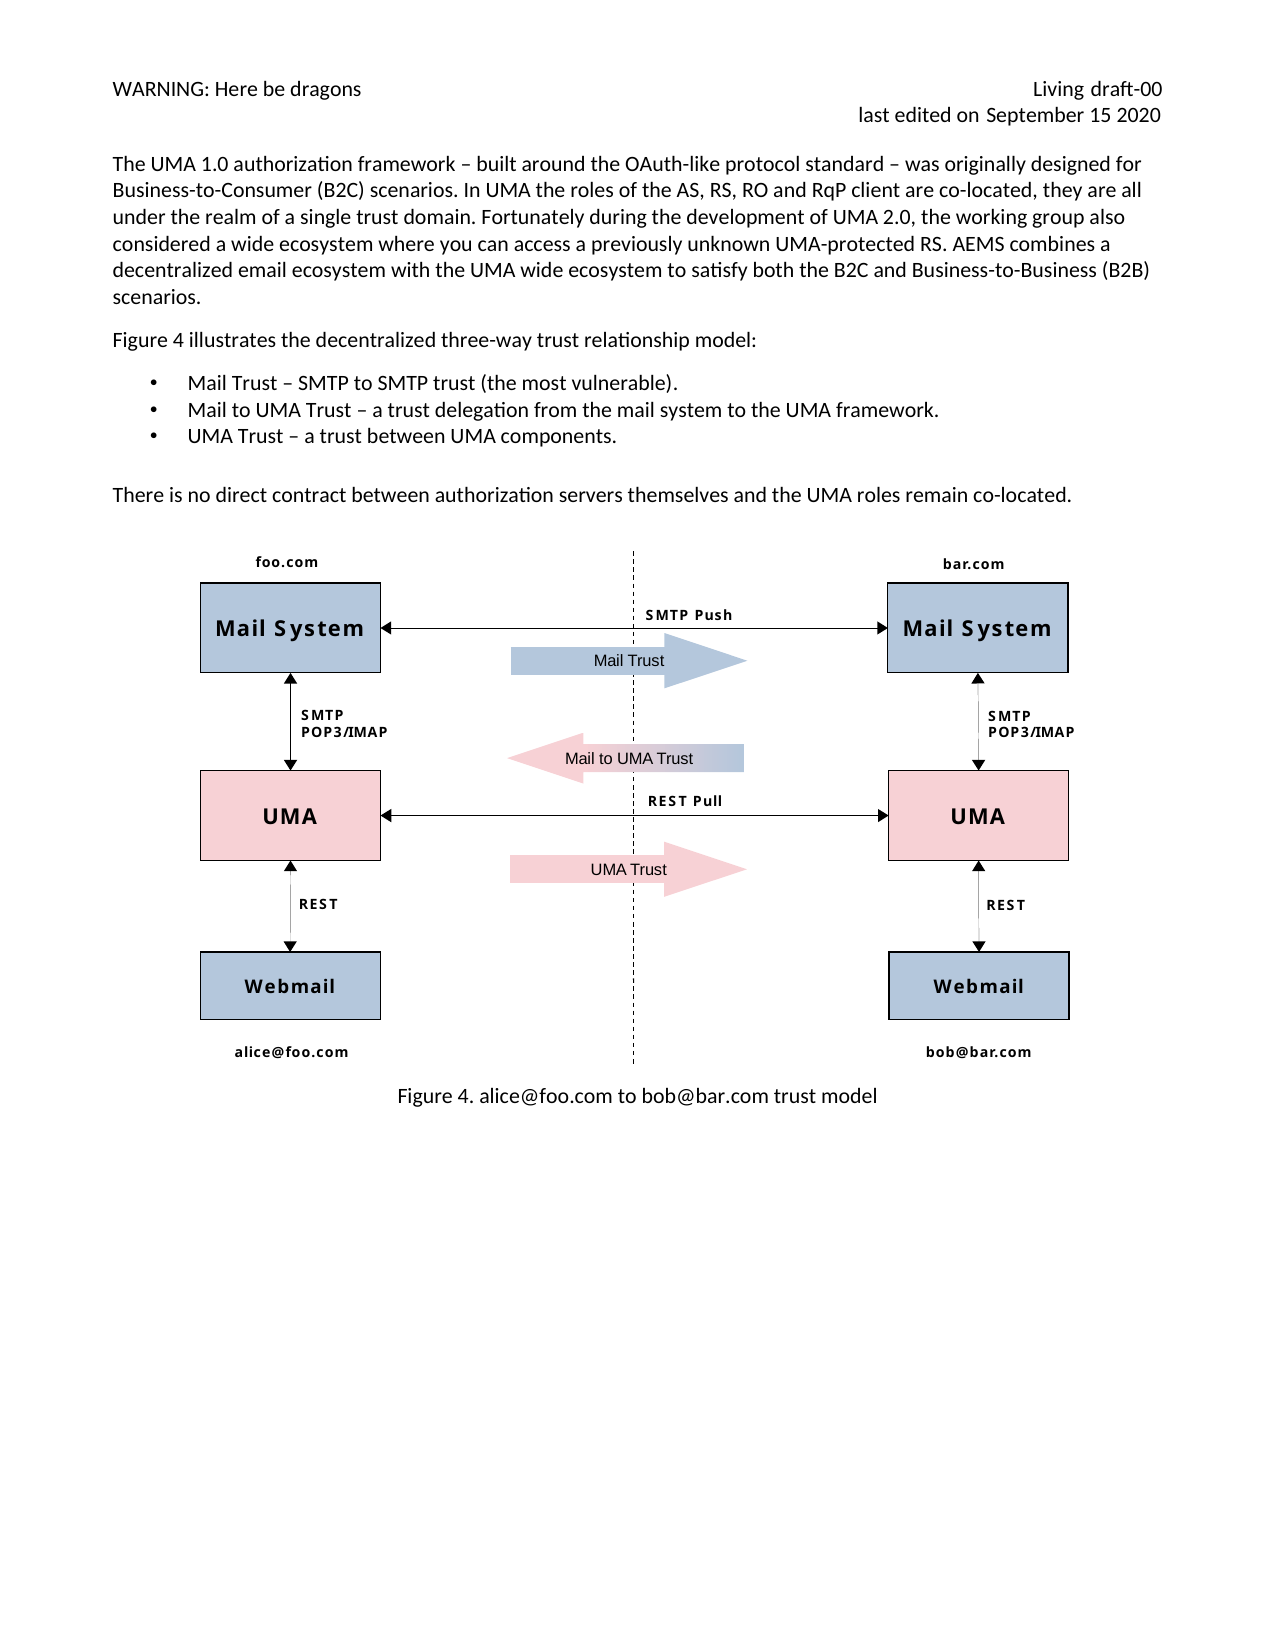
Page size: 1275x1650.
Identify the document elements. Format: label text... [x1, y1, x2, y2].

text Figure 4. alice@foo.com to bob@bar.com trust model [112, 567, 1162, 1109]
list Mail Trust – SMTP to SMTP trust (the most vulnerable). [150, 369, 1162, 396]
list UMA Trust – a trust between UMA components. [150, 422, 1162, 449]
text Figure 4 illustrates the decentralized three-way trust relationship model: [112, 326, 1162, 353]
text The UMA 1.0 authorization framework – built around the OAuth-like protocol standard – was originally designed for Business-to-Consumer (B2C) scenarios. In UMA the roles of the AS, RS, RO and RqP client are co-located, they are all under the realm of a single trust domain. Fortunately during the development of UMA 2.0, the working group also considered a wide ecosystem where you can access a previously unknown UMA-protected RS. AEMS combines a decentralized email ecosystem with the UMA wide ecosystem to satisfy both the B2C and Business-to-Business (B2B) scenarios. [112, 150, 1162, 310]
text There is no direct contract between authorization servers themselves and the UMA roles remain co-located. [112, 482, 1162, 508]
list Mail to UMA Trust – a trust delegation from the mail system to the UMA framework. [150, 396, 1162, 422]
